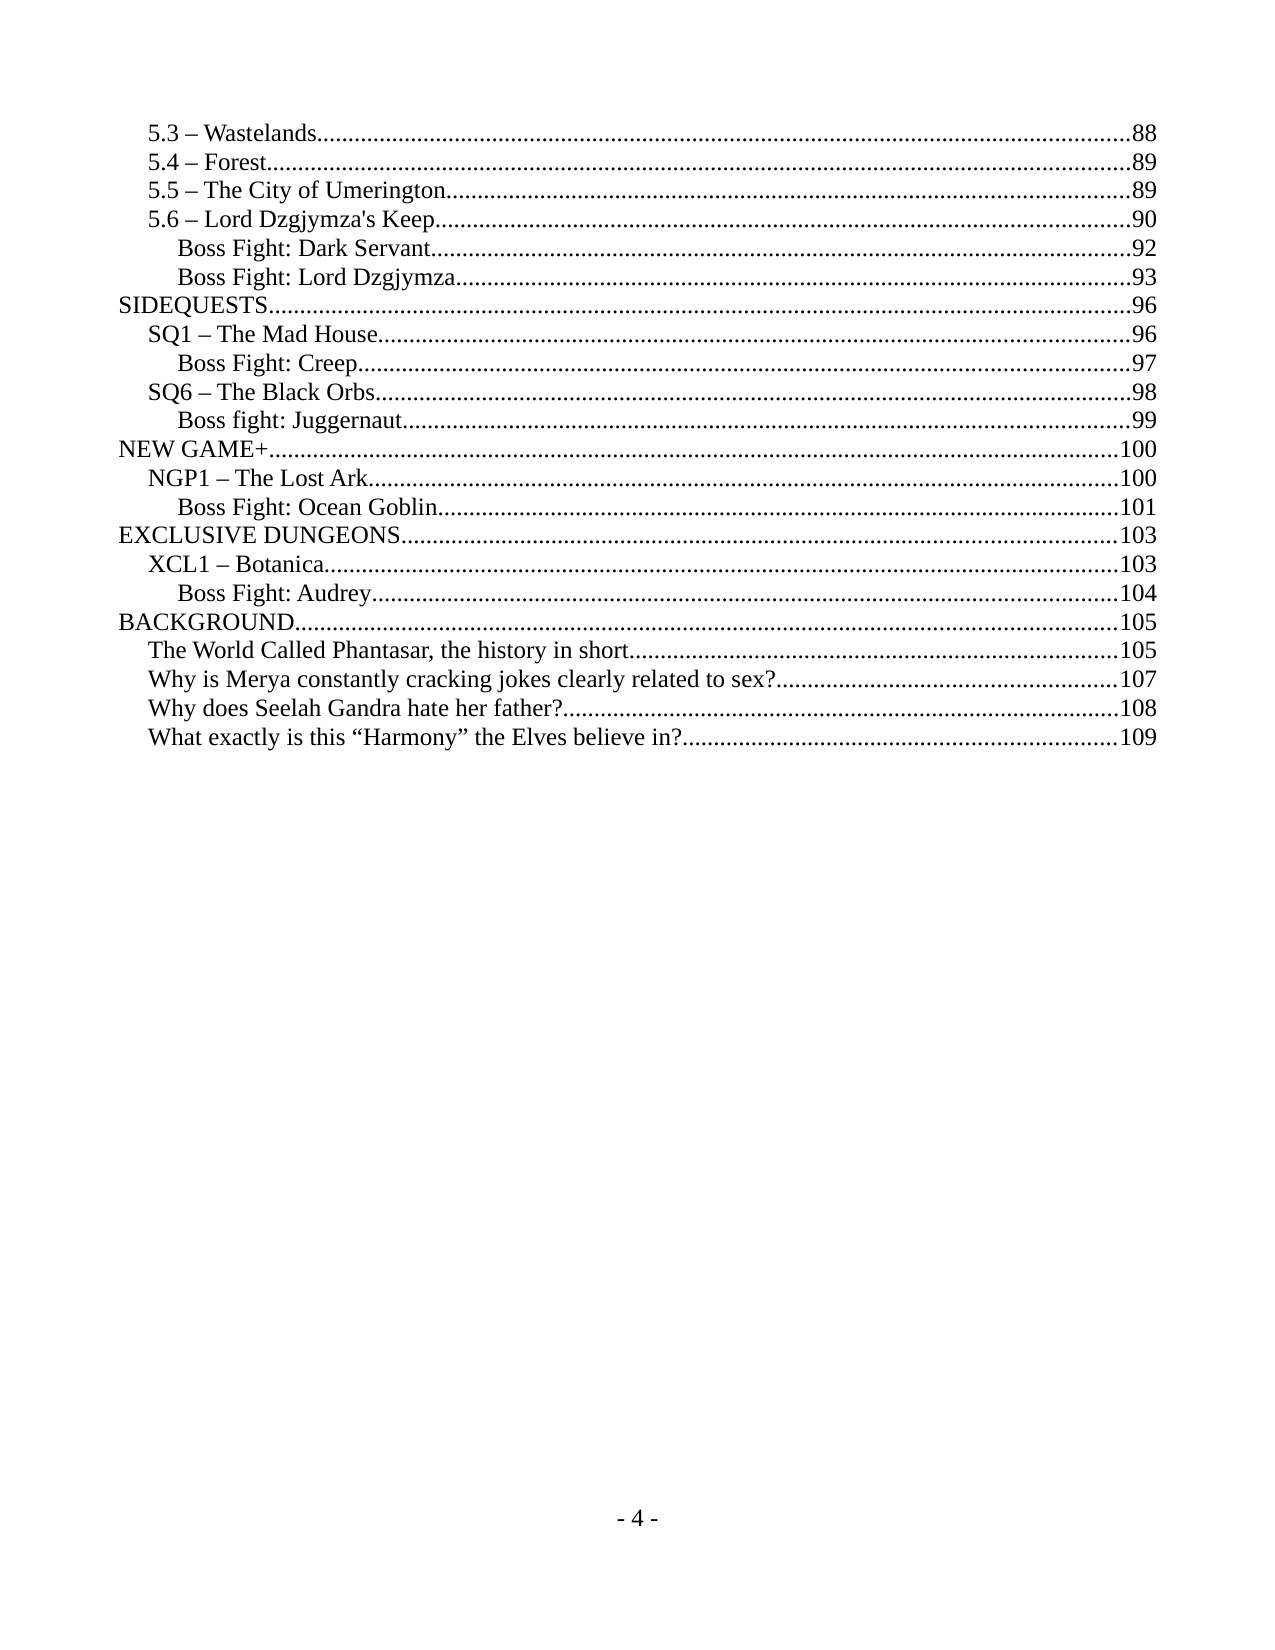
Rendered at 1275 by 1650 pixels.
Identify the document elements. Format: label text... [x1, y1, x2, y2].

text NGP1 – The Lost Ark 100 [148, 463, 1157, 492]
text Boss Fight: Audrey 104 [177, 578, 1157, 607]
text BACKGROUND 105 [118, 607, 1157, 636]
text Boss fight: Juggernaut 99 [177, 406, 1157, 434]
text Why is Merya constantly cracking jokes clearly related to sex? 107 [148, 664, 1157, 693]
text 5.4 – Forest 89 [148, 147, 1157, 176]
text 5.5 – The City of Umerington 89 [148, 176, 1157, 204]
text SQ6 – The Black Orbs 98 [148, 377, 1157, 406]
text Boss Fight: Ocean Goblin 101 [177, 492, 1157, 521]
text NEW GAME+ 100 [118, 434, 1157, 463]
text 5.3 – Wastelands 88 [148, 118, 1157, 147]
text 5.6 – Lord Dzgjymza's Keep 90 [148, 204, 1157, 233]
text What exactly is this “Harmony” the Elves believe in? 109 [148, 722, 1157, 751]
text XCL1 – Botanica 103 [148, 549, 1157, 578]
text SQ1 – The Mad House 96 [148, 319, 1157, 348]
text The World Called Phantasar, the history in short. 105 [148, 636, 1157, 664]
text Boss Fight: Lord Dzgjymza 93 [177, 262, 1157, 291]
text EXCLUSIVE DUNGEONS 103 [118, 521, 1157, 549]
text Why does Seelah Gandra hate her father? 108 [148, 693, 1157, 722]
text Boss Fight: Dark Servant 92 [177, 233, 1157, 262]
text SIDEQUESTS 96 [118, 291, 1157, 319]
text Boss Fight: Creep 97 [177, 348, 1157, 377]
